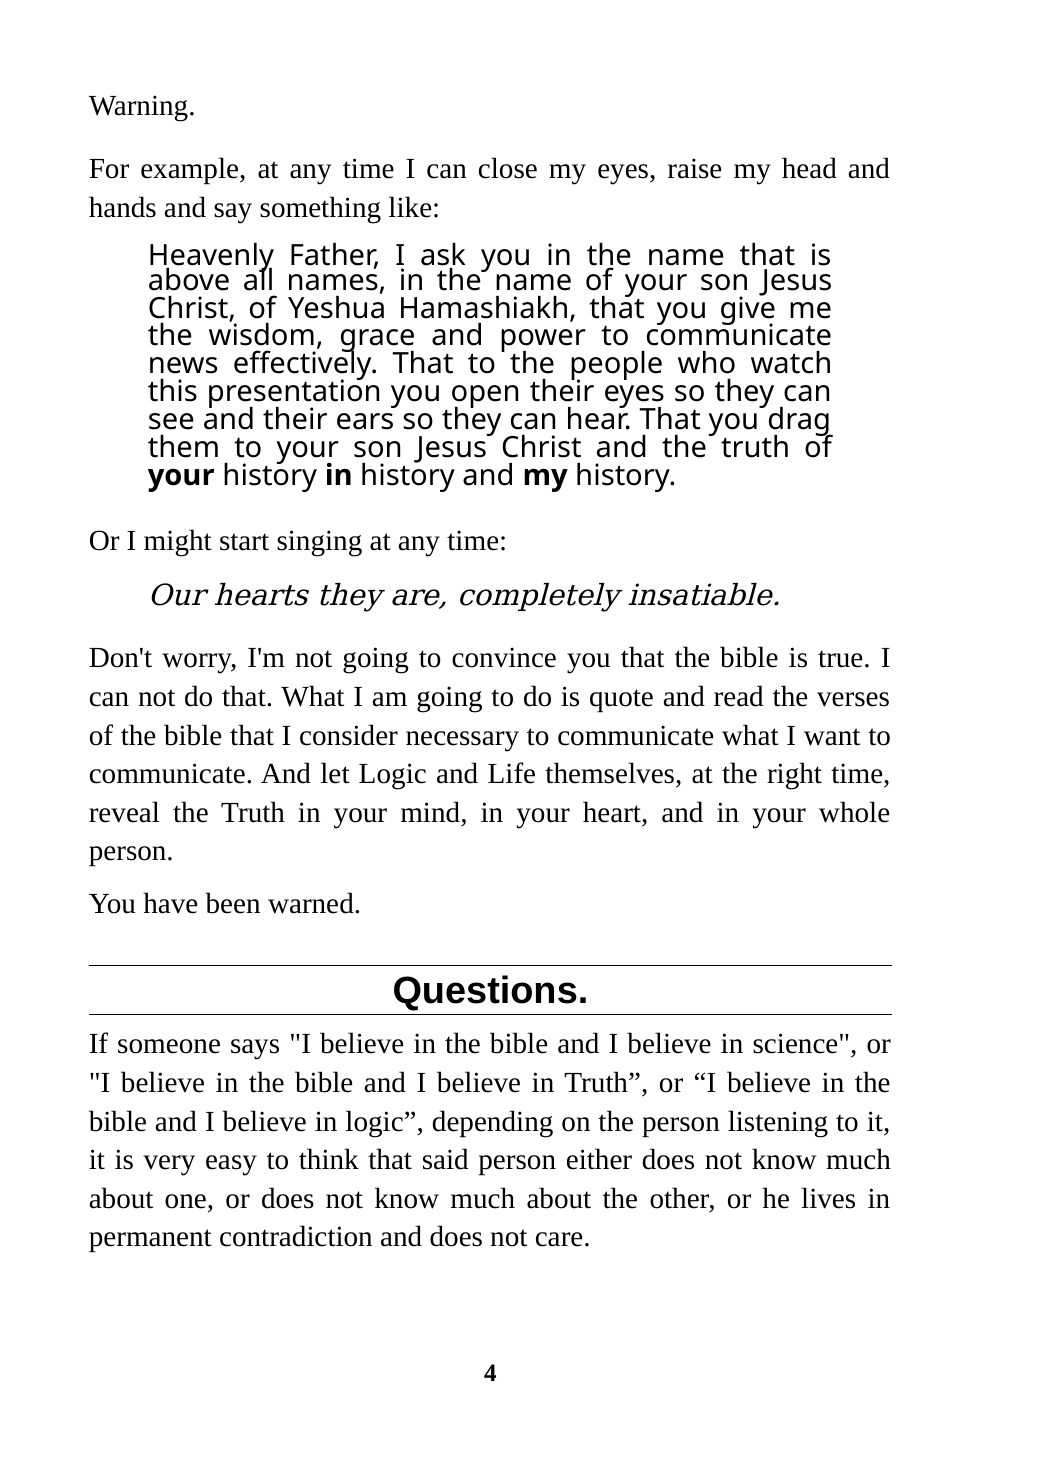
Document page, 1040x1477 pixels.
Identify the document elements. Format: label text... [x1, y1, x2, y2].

text Our hearts they are, completely insatiable. [148, 576, 833, 611]
text If someone says "I believe in the bible and I believe in science", or "I believe in the bible and I believe in Truth”, or “I believe in the bible and I believe in logic”, depending on the person listening to it, it is very easy to think that said person either does not know much about one, or does not know much about the other, or he lives in permanent contradiction and does not care. [88, 1027, 892, 1253]
text Heavenly Father, I ask you in the name that is above all names, in the name of your son Jesus Christ, of Yeshua Hamashiakh, that you give me the wisdom, grace and power to communicate news effectively. That to the people who watch this presentation you open their eyes so they can see and their ears so they can hear. That you drag them to your son Jesus Christ and the truth of your history in history and my history. [148, 243, 833, 493]
text Don't worry, I'm not going to convince you that the bible is true. I can not do that. What I am going to do is quote and read the verses of the bible that I consider necessary to communicate what I want to communicate. And let Logic and Life themselves, at the right time, reveal the Truth in your mind, in your heart, and in your whole person. [88, 641, 892, 867]
text Or I might start singing at any time: [88, 523, 892, 556]
text You have been warned. [88, 886, 892, 920]
subtitle Questions. [88, 966, 892, 1014]
text For example, at any time I can close my eyes, raise my head and hands and say something like: [88, 152, 892, 224]
